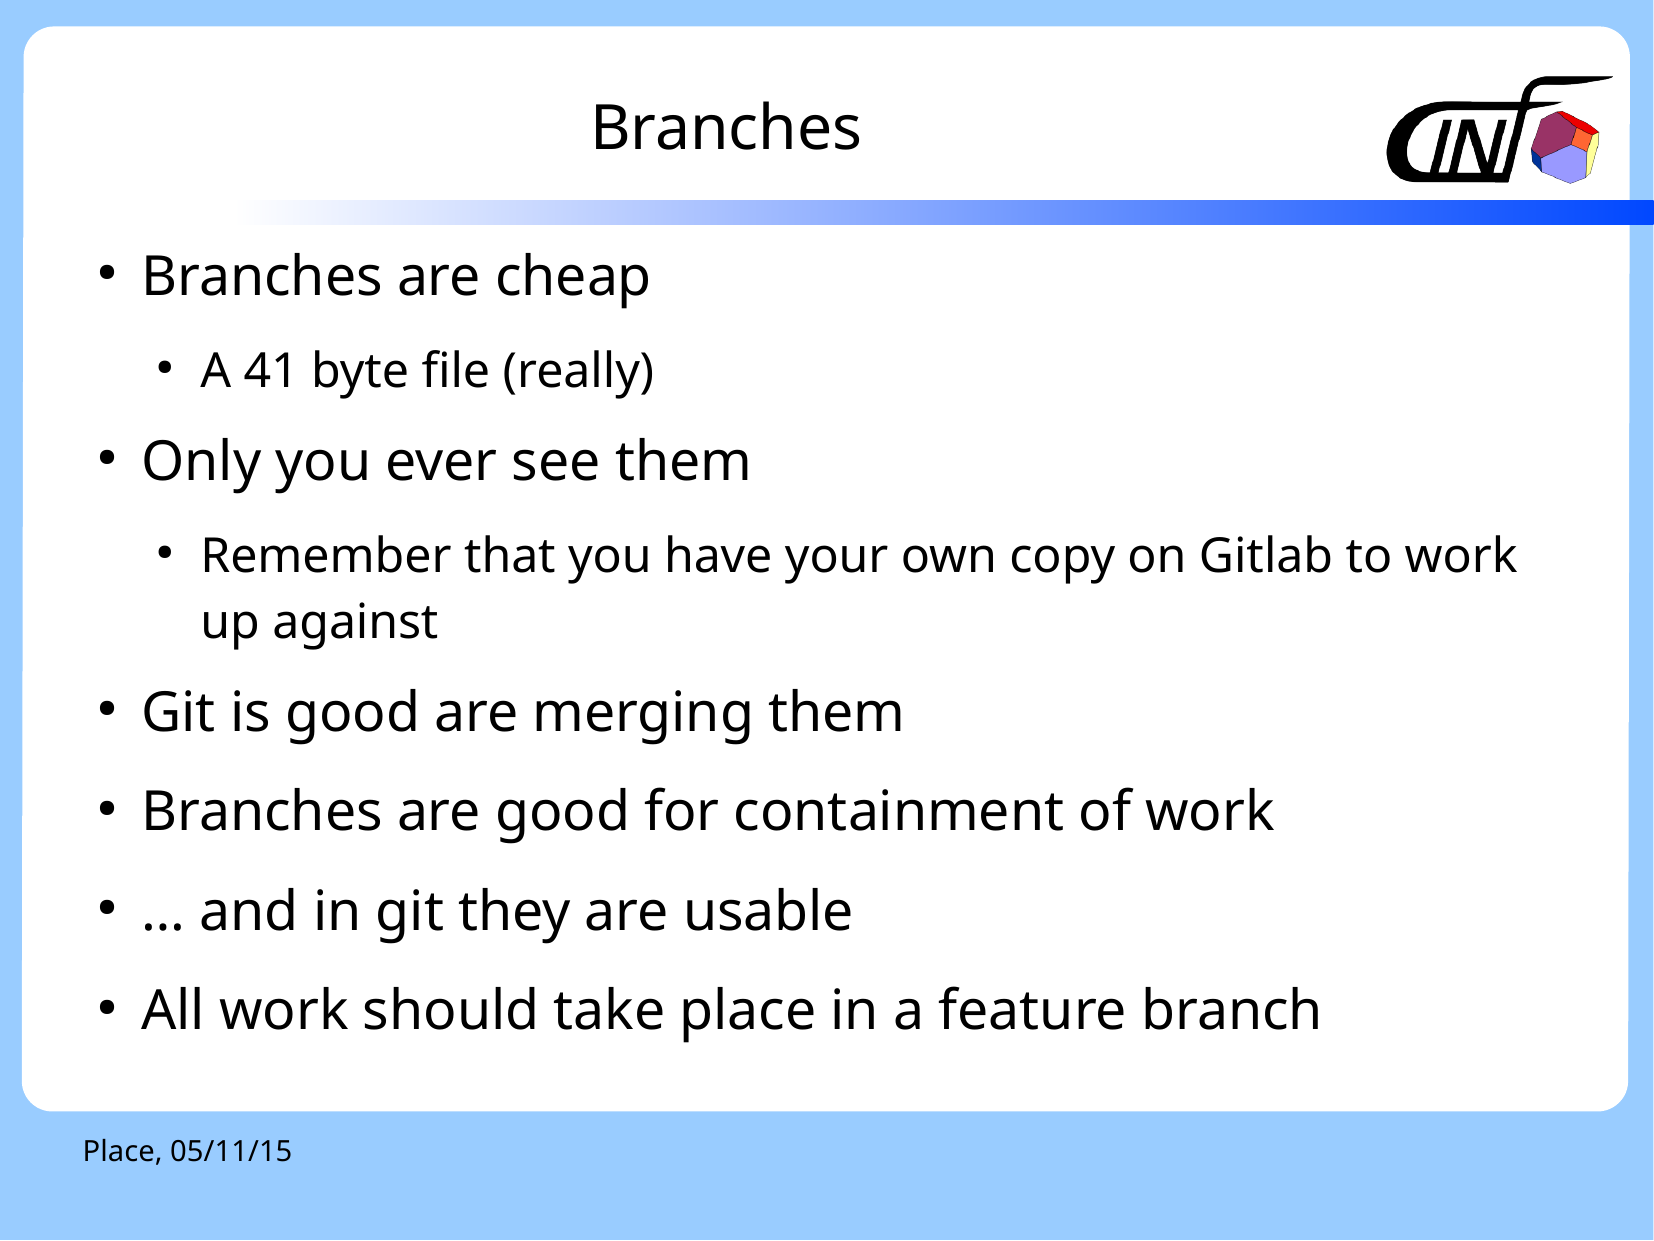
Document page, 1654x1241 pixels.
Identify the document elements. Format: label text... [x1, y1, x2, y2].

picture [1386, 76, 1613, 184]
title Branches [82, 49, 1371, 201]
list Branches are cheap A 41 byte file (really) Only you ever see them Remember that you have your own copy on Gitlab to work up against Git is good are merging them Branches are good for containment of work … and in git they are usable All work should take place in a feature branch [82, 236, 1571, 1055]
